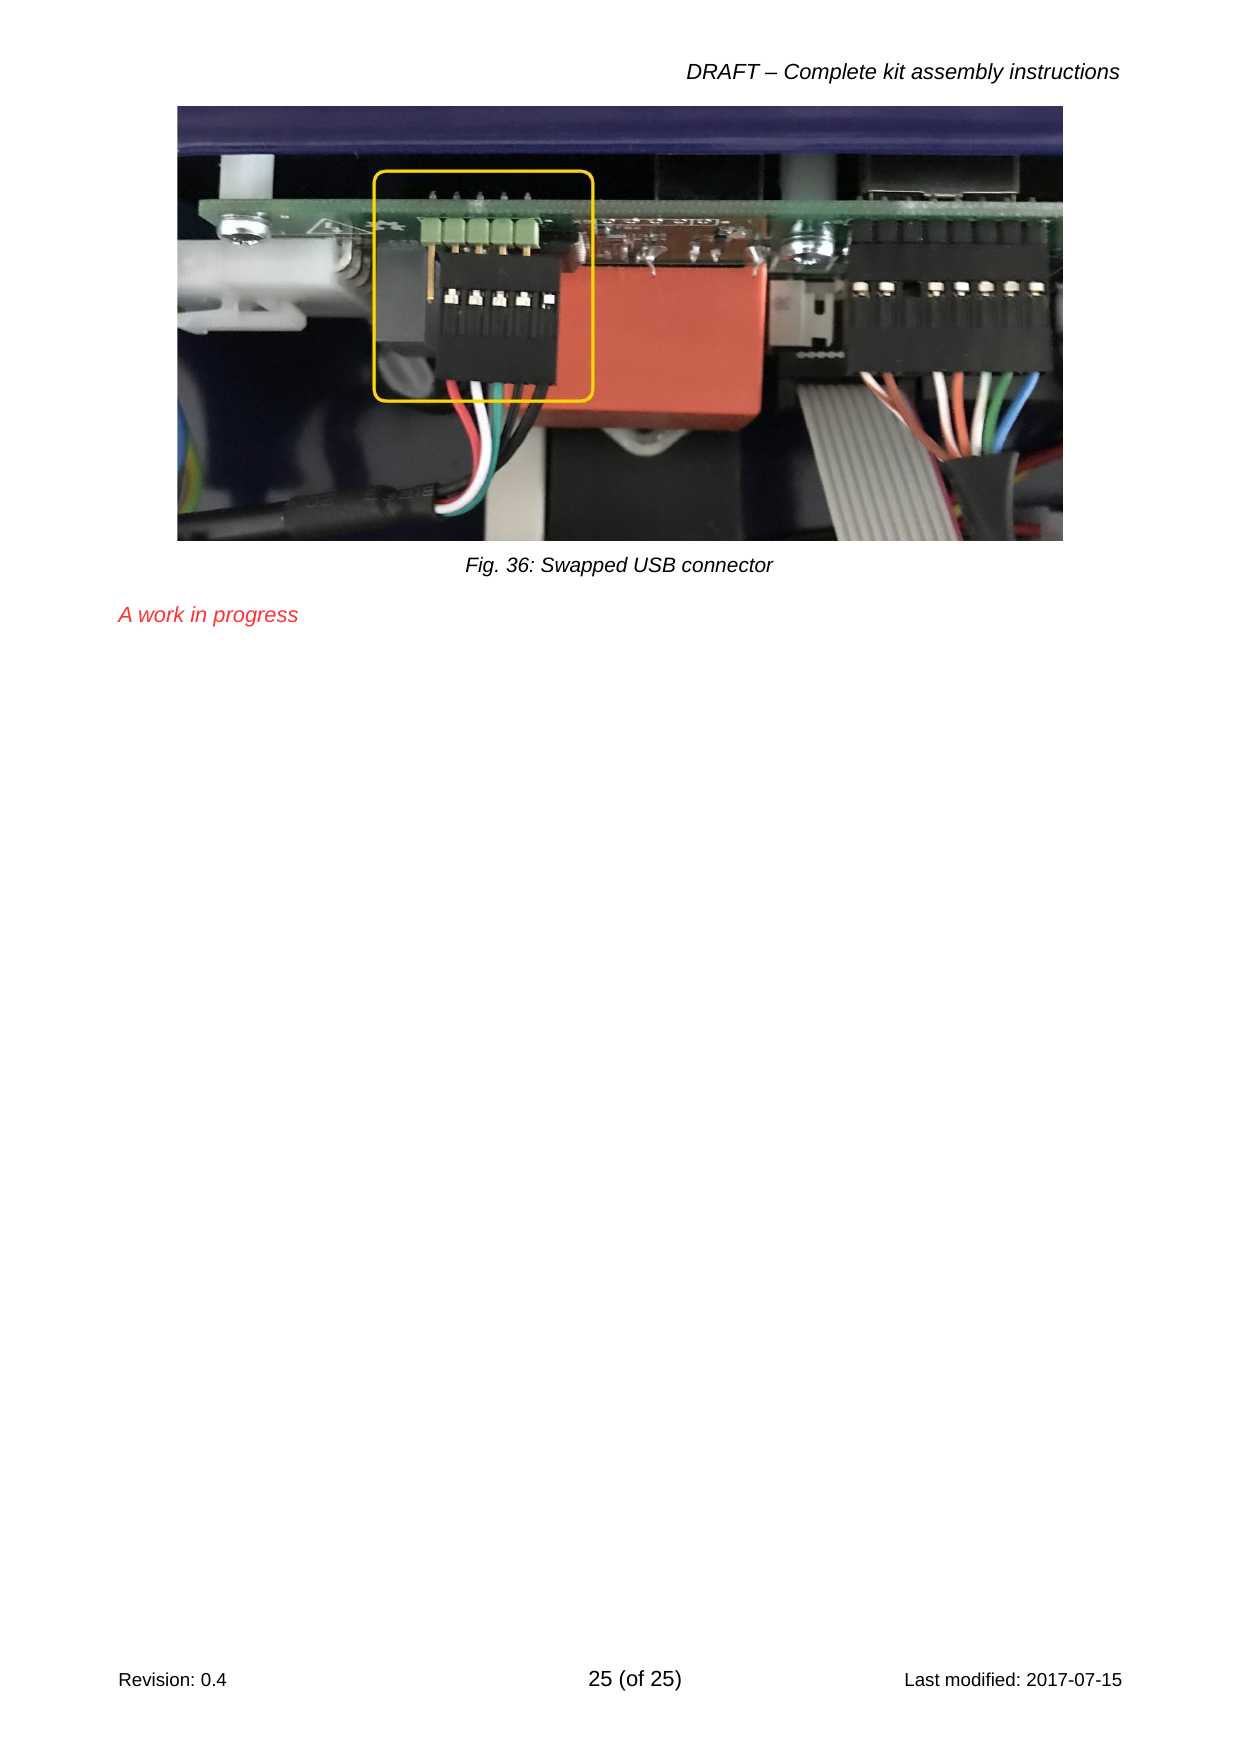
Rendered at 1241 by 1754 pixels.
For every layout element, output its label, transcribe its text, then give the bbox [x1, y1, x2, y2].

text Fig. : Swapped USB connector [177, 541, 1063, 576]
picture [177, 106, 1063, 541]
text A work in progress [118, 602, 1122, 627]
